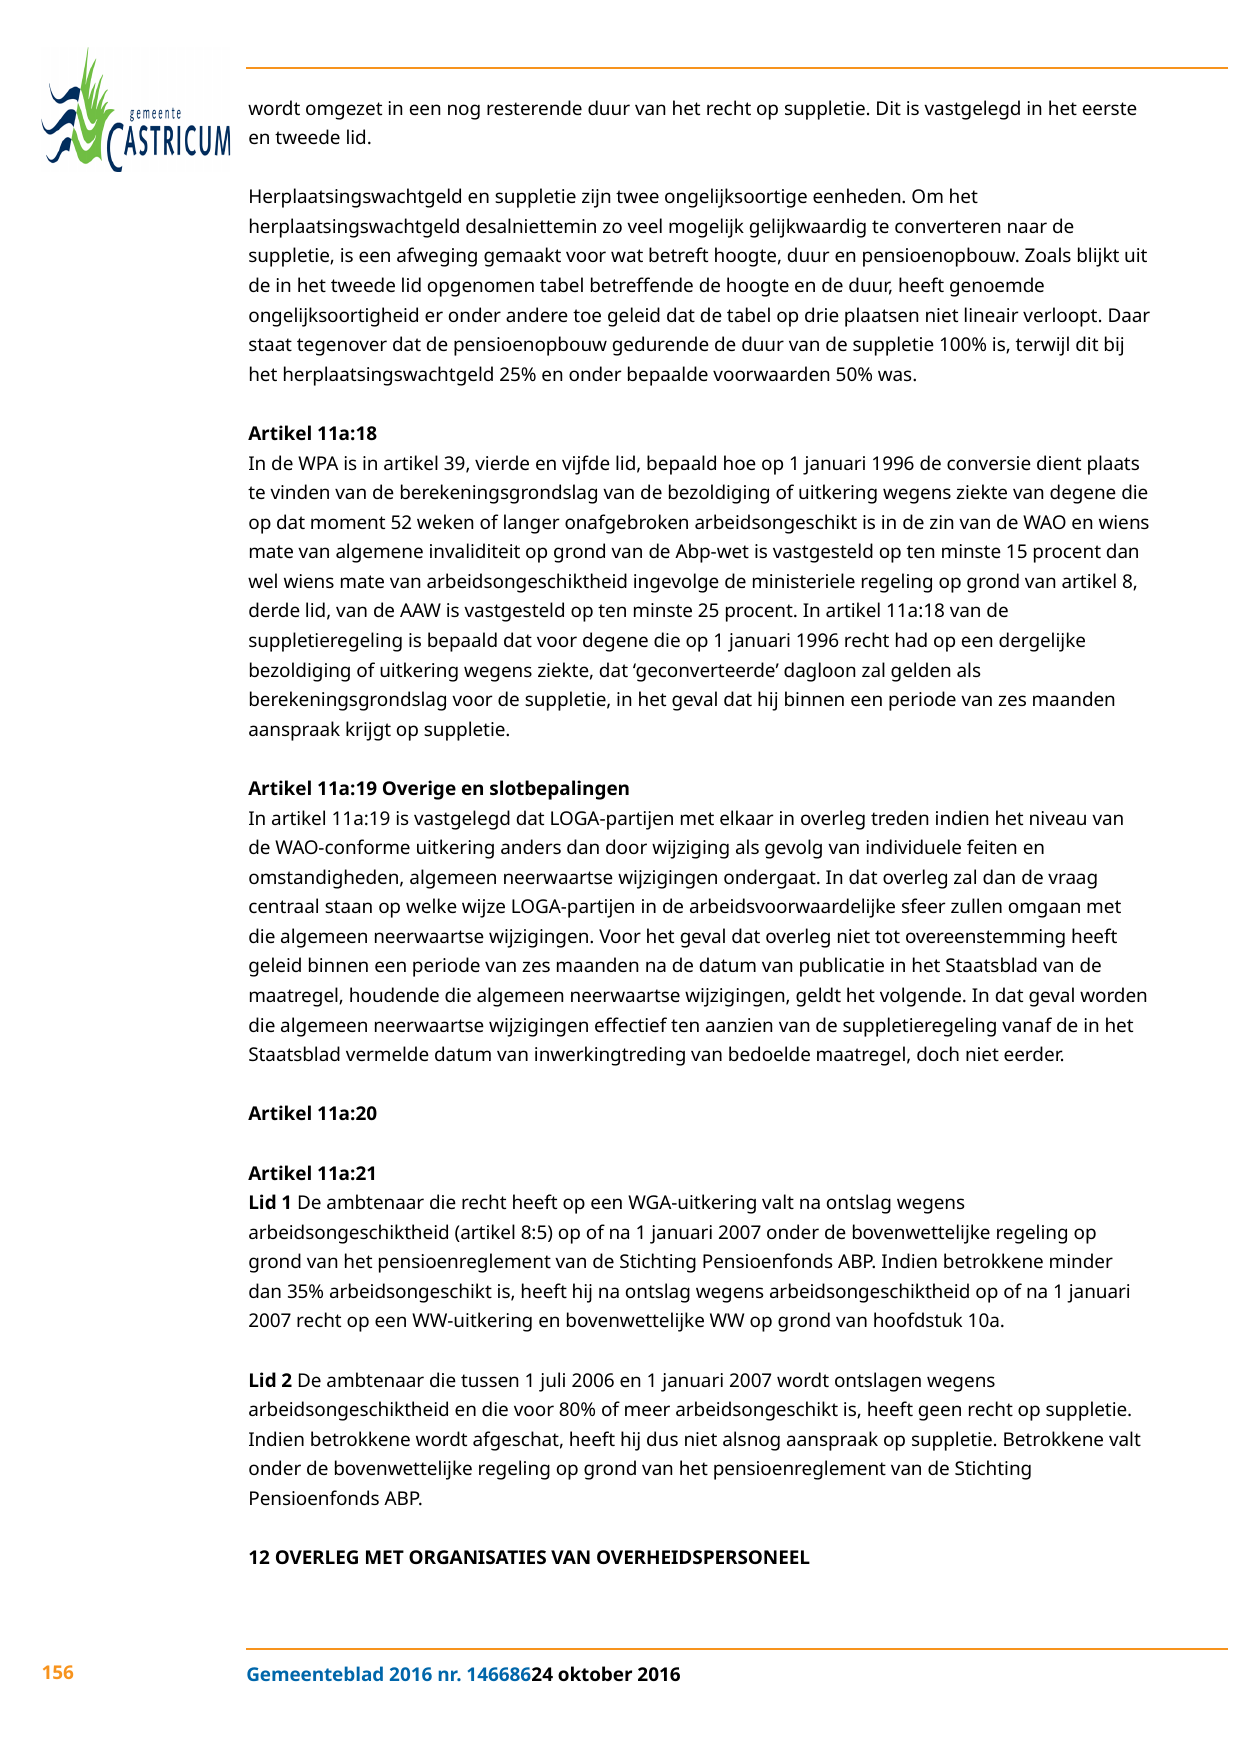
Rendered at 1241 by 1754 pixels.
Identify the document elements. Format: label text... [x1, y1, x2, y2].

text Artikel 11a:19 Overige en slotbepalingen [248, 775, 1152, 801]
text In de WPA is in artikel 39, vierde en vijfde lid, bepaald hoe op 1 januari 1996 de conversie dient plaats te vinden van de berekeningsgrondslag van de bezoldiging of uitkering wegens ziekte van degene die op dat moment 52 weken of langer onafgebroken arbeidsongeschikt is in de zin van de WAO en wiens mate van algemene invaliditeit op grond van de Abp-wet is vastgesteld op ten minste 15 procent dan wel wiens mate van arbeidsongeschiktheid ingevolge de ministeriele regeling op grond van artikel 8, derde lid, van de AAW is vastgesteld op ten minste 25 procent. In artikel 11a:18 van de suppletieregeling is bepaald dat voor degene die op 1 januari 1996 recht had op een dergelijke bezoldiging of uitkering wegens ziekte, dat ‘geconverteerde’ dagloon zal gelden als berekeningsgrondslag voor de suppletie, in het geval dat hij binnen een periode van zes maanden aanspraak krijgt op suppletie. [248, 450, 1152, 742]
text In artikel 11a:19 is vastgelegd dat LOGA-partijen met elkaar in overleg treden indien het niveau van de WAO-conforme uitkering anders dan door wijziging als gevolg van individuele feiten en omstandigheden, algemeen neerwaartse wijzigingen ondergaat. In dat overleg zal dan de vraag centraal staan op welke wijze LOGA-partijen in de arbeidsvoorwaardelijke sfeer zullen omgaan met die algemeen neerwaartse wijzigingen. Voor het geval dat overleg niet tot overeenstemming heeft geleid binnen een periode van zes maanden na de datum van publicatie in het Staatsblad van de maatregel, houdende die algemeen neerwaartse wijzigingen, geldt het volgende. In dat geval worden die algemeen neerwaartse wijzigingen effectief ten aanzien van de suppletieregeling vanaf de in het Staatsblad vermelde datum van inwerkingtreding van bedoelde maatregel, doch niet eerder. [248, 805, 1152, 1067]
text Lid 2 De ambtenaar die tussen 1 juli 2006 en 1 januari 2007 wordt ontslagen wegens arbeidsongeschiktheid en die voor 80% of meer arbeidsongeschikt is, heeft geen recht op suppletie. Indien betrokkene wordt afgeschat, heeft hij dus niet alsnog aanspraak op suppletie. Betrokkene valt onder de bovenwettelijke regeling op grond van het pensioenreglement van de Stichting Pensioenfonds ABP. [248, 1367, 1152, 1511]
text Artikel 11a:21 [248, 1160, 1152, 1186]
text Lid 1 De ambtenaar die recht heeft op een WGA-uitkering valt na ontslag wegens arbeidsongeschiktheid (artikel 8:5) op of na 1 januari 2007 onder de bovenwettelijke regeling op grond van het pensioenreglement van de Stichting Pensioenfonds ABP. Indien betrokkene minder dan 35% arbeidsongeschikt is, heeft hij na ontslag wegens arbeidsongeschiktheid op of na 1 januari 2007 recht op een WW-uitkering en bovenwettelijke WW op grond van hoofdstuk 10a. [248, 1189, 1152, 1333]
text Herplaatsingswachtgeld en suppletie zijn twee ongelijksoortige eenheden. Om het herplaatsingswachtgeld desalniettemin zo veel mogelijk gelijkwaardig te converteren naar de suppletie, is een afweging gemaakt voor wat betreft hoogte, duur en pensioenopbouw. Zoals blijkt uit de in het tweede lid opgenomen tabel betreffende de hoogte en de duur, heeft genoemde ongelijksoortigheid er onder andere toe geleid dat de tabel op drie plaatsen niet lineair verloopt. Daar staat tegenover dat de pensioenopbouw gedurende de duur van de suppletie 100% is, terwijl dit bij het herplaatsingswachtgeld 25% en onder bepaalde voorwaarden 50% was. [248, 183, 1152, 387]
text wordt omgezet in een nog resterende duur van het recht op suppletie. Dit is vastgelegd in het eerste en tweede lid. [248, 95, 1152, 150]
text Artikel 11a:18 [248, 420, 1152, 446]
picture [41, 47, 231, 172]
text 12 OVERLEG MET ORGANISATIES VAN OVERHEIDSPERSONEEL [248, 1544, 1152, 1570]
text Artikel 11a:20 [248, 1101, 1152, 1126]
